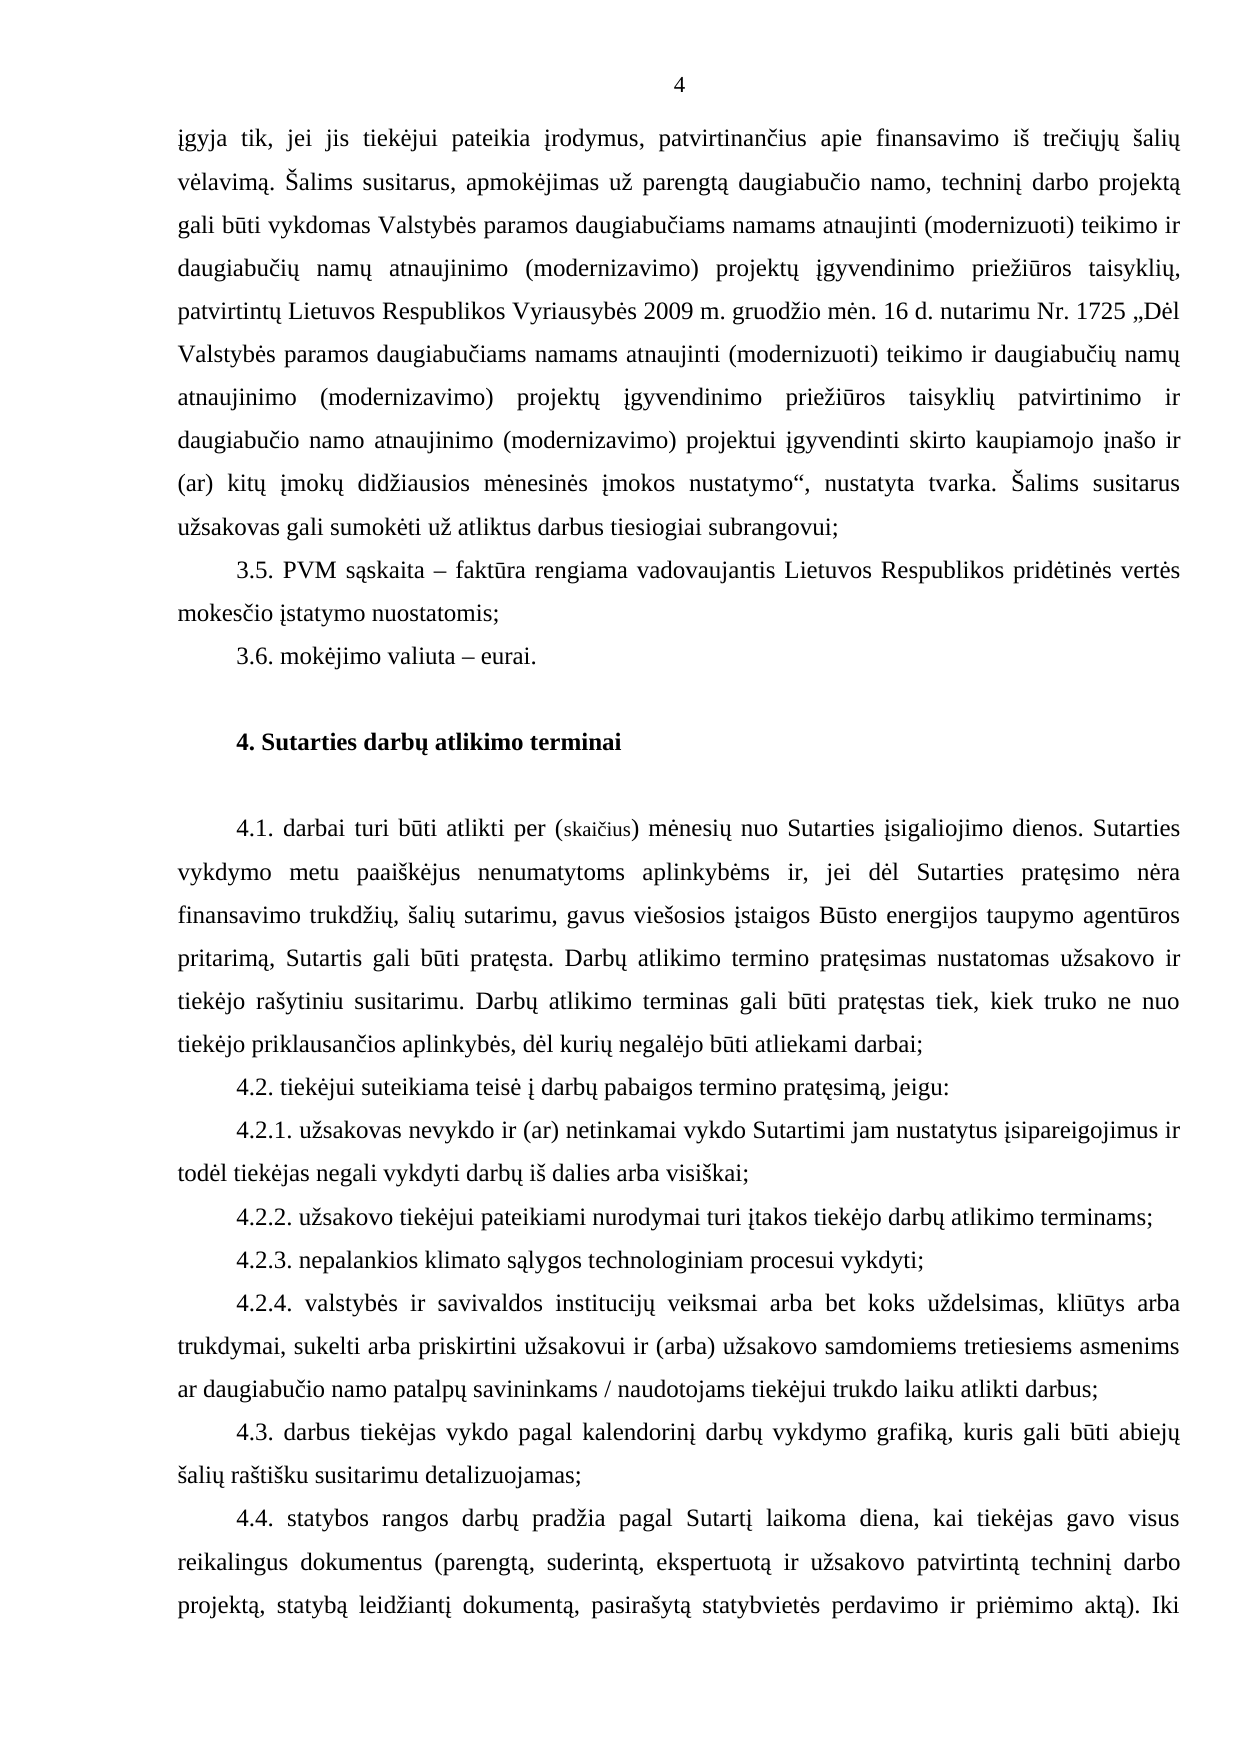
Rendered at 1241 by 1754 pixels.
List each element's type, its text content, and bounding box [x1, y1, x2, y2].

text 4.4. statybos rangos darbų pradžia pagal Sutartį laikoma diena, kai tiekėjas gavo visus reikalingus dokumentus (parengtą, suderintą, ekspertuotą ir užsakovo patvirtintą techninį darbo projektą, statybą leidžiantį dokumentą, pasirašytą statybvietės perdavimo ir priėmimo aktą). Iki [177, 1503, 1181, 1618]
text 4.3. darbus tiekėjas vykdo pagal kalendorinį darbų vykdymo grafiką, kuris gali būti abiejų šalių raštišku susitarimu detalizuojamas; [177, 1417, 1181, 1489]
text 4.1. darbai turi būti atlikti per (skaičius) mėnesių nuo Sutarties įsigaliojimo dienos. Sutarties vykdymo metu paaiškėjus nenumatytoms aplinkybėms ir, jei dėl Sutarties pratęsimo nėra finansavimo trukdžių, šalių sutarimu, gavus viešosios įstaigos Būsto energijos taupymo agentūros pritarimą, Sutartis gali būti pratęsta. Darbų atlikimo termino pratęsimas nustatomas užsakovo ir tiekėjo rašytiniu susitarimu. Darbų atlikimo terminas gali būti pratęstas tiek, kiek truko ne nuo tiekėjo priklausančios aplinkybės, dėl kurių negalėjo būti atliekami darbai; [177, 813, 1181, 1058]
text 3.5. PVM sąskaita – faktūra rengiama vadovaujantis Lietuvos Respublikos pridėtinės vertės mokesčio įstatymo nuostatomis; [177, 555, 1181, 627]
text 3.6. mokėjimo valiuta – eurai. [177, 641, 1181, 670]
text 4.2. tiekėjui suteikiama teisė į darbų pabaigos termino pratęsimą, jeigu: [177, 1072, 1181, 1101]
text 4.2.2. užsakovo tiekėjui pateikiami nurodymai turi įtakos tiekėjo darbų atlikimo terminams; [177, 1202, 1181, 1230]
text 4. Sutarties darbų atlikimo terminai [177, 727, 1181, 756]
text įgyja tik, jei jis tiekėjui pateikia įrodymus, patvirtinančius apie finansavimo iš trečiųjų šalių vėlavimą. Šalims susitarus, apmokėjimas už parengtą daugiabučio namo, techninį darbo projektą gali būti vykdomas Valstybės paramos daugiabučiams namams atnaujinti (modernizuoti) teikimo ir daugiabučių namų atnaujinimo (modernizavimo) projektų įgyvendinimo priežiūros taisyklių, patvirtintų Lietuvos Respublikos Vyriausybės 2009 m. gruodžio mėn. 16 d. nutarimu Nr. 1725 „Dėl Valstybės paramos daugiabučiams namams atnaujinti (modernizuoti) teikimo ir daugiabučių namų atnaujinimo (modernizavimo) projektų įgyvendinimo priežiūros taisyklių patvirtinimo ir daugiabučio namo atnaujinimo (modernizavimo) projektui įgyvendinti skirto kaupiamojo įnašo ir (ar) kitų įmokų didžiausios mėnesinės įmokos nustatymo“, nustatyta tvarka. Šalims susitarus užsakovas gali sumokėti už atliktus darbus tiesiogiai subrangovui; [177, 123, 1181, 540]
text 4.2.1. užsakovas nevykdo ir (ar) netinkamai vykdo Sutartimi jam nustatytus įsipareigojimus ir todėl tiekėjas negali vykdyti darbų iš dalies arba visiškai; [177, 1115, 1181, 1187]
text 4.2.3. nepalankios klimato sąlygos technologiniam procesui vykdyti; [177, 1245, 1181, 1273]
text 4.2.4. valstybės ir savivaldos institucijų veiksmai arba bet koks uždelsimas, kliūtys arba trukdymai, sukelti arba priskirtini užsakovui ir (arba) užsakovo samdomiems tretiesiems asmenims ar daugiabučio namo patalpų savininkams / naudotojams tiekėjui trukdo laiku atlikti darbus; [177, 1288, 1181, 1403]
